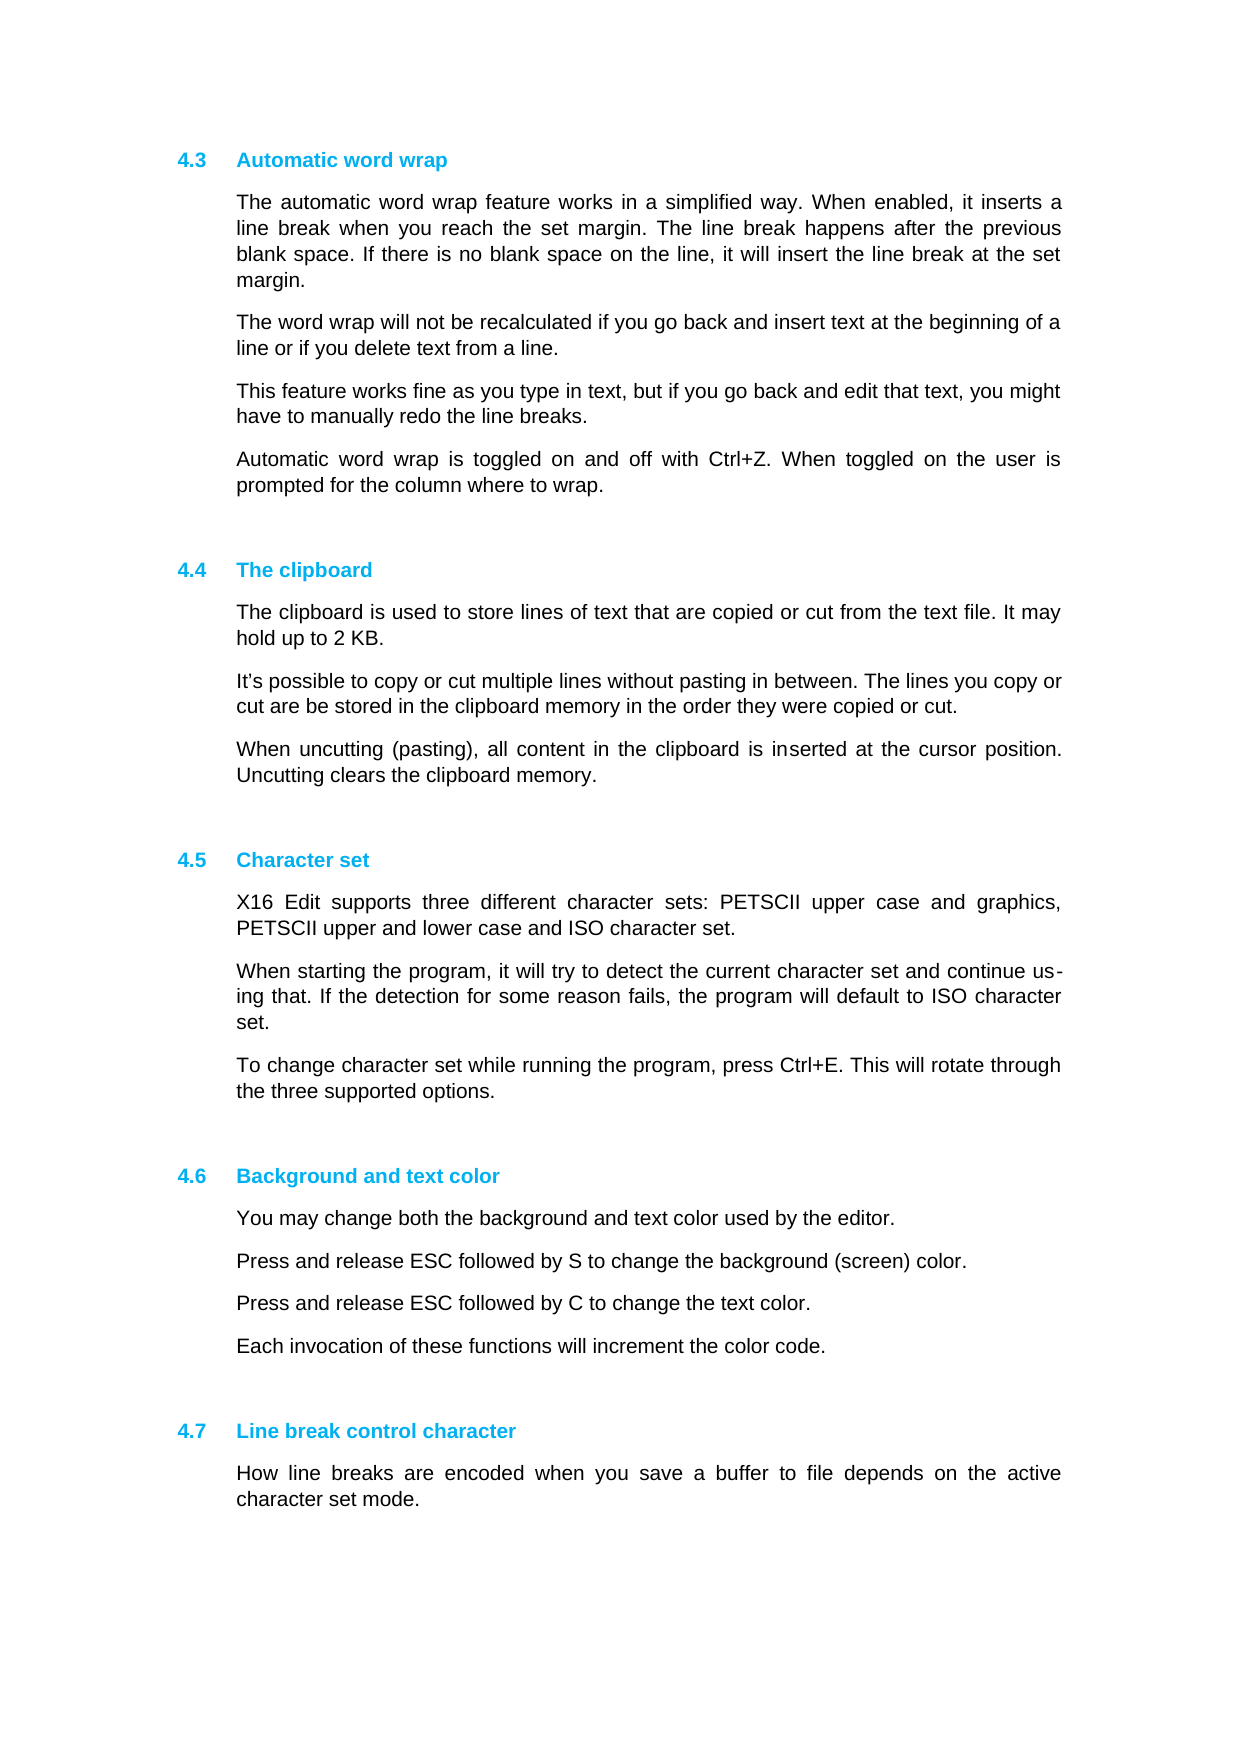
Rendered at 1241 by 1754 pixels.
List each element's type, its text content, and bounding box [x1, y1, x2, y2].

text 4.5 Character set [177, 848, 1063, 872]
text This feature works fine as you type in text, but if you go back and edit that text, you might have to manually redo the line breaks. [236, 378, 1063, 428]
text To change character set while running the program, press Ctrl+E. This will rotate through the three supported options. [236, 1053, 1063, 1102]
text The clipboard is used to store lines of text that are copied or cut from the text file. It may hold up to 2 KB. [236, 600, 1063, 650]
text The word wrap will not be recalculated if you go back and insert text at the beginning of a line or if you delete text from a line. [236, 310, 1063, 360]
text Press and release ESC followed by S to change the background (screen) color. [236, 1248, 1063, 1272]
text It’s possible to copy or cut multiple lines without pasting in between. The lines you copy or cut are be stored in the clipboard memory in the order they were copied or cut. [236, 668, 1063, 718]
text 4.4 The clipboard [177, 558, 1063, 582]
text 4.3 Automatic word wrap [177, 148, 1063, 172]
text The automatic word wrap feature works in a simplified way. When enabled, it inserts a line break when you reach the set margin. The line break happens after the previous blank space. If there is no blank space on the line, it will insert the line break at the set margin. [236, 190, 1063, 292]
text 4.7 Line break control character [177, 1418, 1063, 1442]
text 4.6 Background and text color [177, 1163, 1063, 1187]
text When starting the program, it will try to detect the current character set and continue us­ing that. If the detection for some reason fails, the program will default to ISO character set. [236, 958, 1063, 1034]
text When uncutting (pasting), all content in the clipboard is in­serted at the cursor position. Uncutting clears the clipboard memory. [236, 737, 1063, 787]
text Automatic word wrap is toggled on and off with Ctrl+Z. When toggled on the user is prompted for the column where to wrap. [236, 447, 1063, 497]
text You may change both the background and text color used by the editor. [236, 1206, 1063, 1230]
text Each invocation of these functions will increment the color code. [236, 1333, 1063, 1357]
text X16 Edit supports three different character sets: PETSCII upper case and graphics, PETSCII upper and lower case and ISO character set. [236, 890, 1063, 940]
text Press and release ESC followed by C to change the text color. [236, 1291, 1063, 1315]
text How line breaks are encoded when you save a buffer to file depends on the active character set mode. [236, 1461, 1063, 1511]
